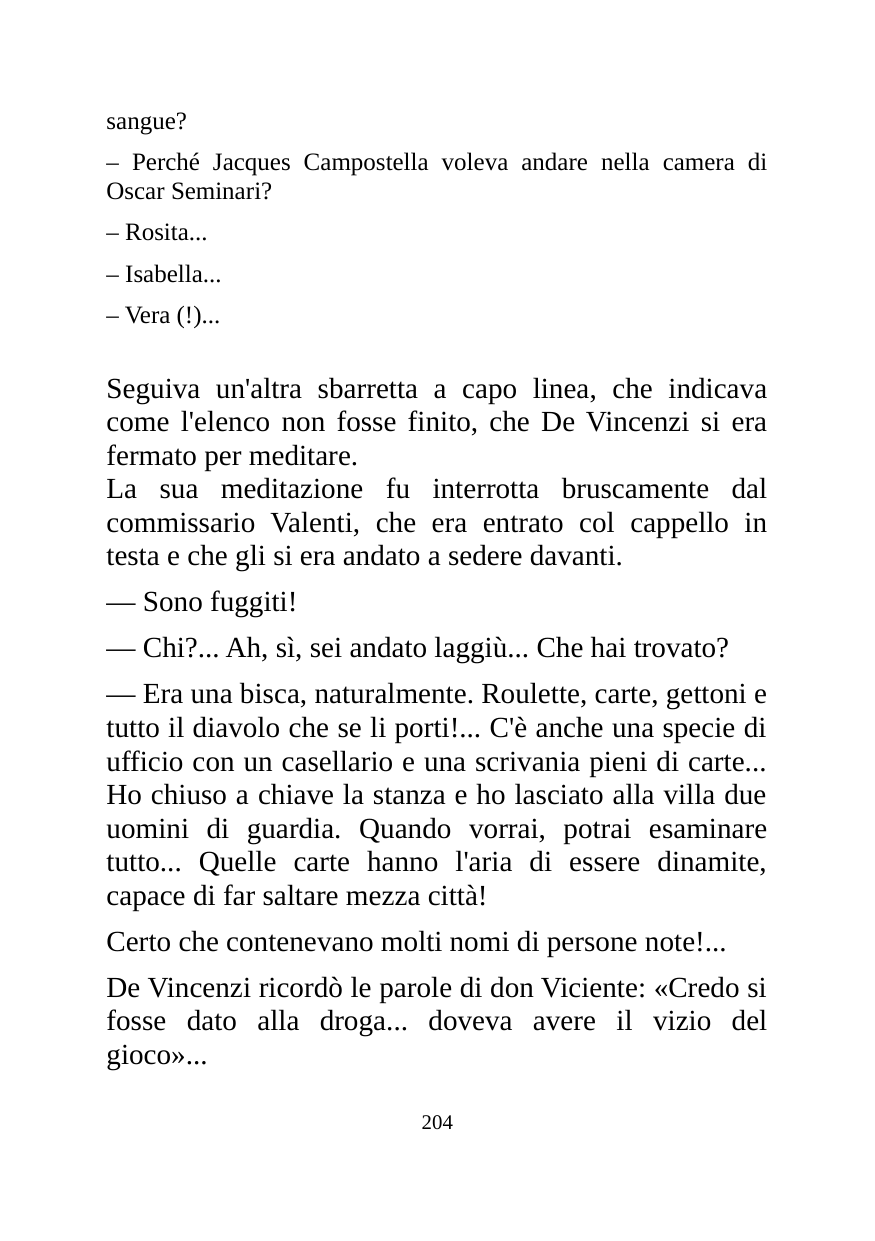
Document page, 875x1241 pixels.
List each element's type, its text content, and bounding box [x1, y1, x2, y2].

text Seguiva un'altra sbarretta a capo linea, che indicava come l'elenco non fosse finito, che De Vincenzi si era fermato per meditare. [106, 371, 768, 471]
text — Era una bisca, naturalmente. Roulette, carte, gettoni e tutto il diavolo che se li porti!... C'è anche una specie di ufficio con un casellario e una scrivania pieni di carte... Ho chiuso a chiave la stanza e ho lasciato alla villa due uomini di guardia. Quando vorrai, potrai esaminare tutto... Quelle carte hanno l'aria di essere dinamite, capace di far saltare mezza città! [106, 677, 768, 911]
text – Perché Jacques Campostella voleva andare nella camera di Oscar Seminari? [106, 147, 768, 205]
text – Vera (!)... [106, 300, 768, 329]
text sangue? [106, 106, 768, 135]
text — Chi?... Ah, sì, sei andato laggiù... Che hai trovato? [106, 631, 768, 664]
text — Sono fuggiti! [106, 584, 768, 618]
text Certo che contenevano molti nomi di persone note!... [106, 924, 768, 957]
text – Rosita... [106, 217, 768, 246]
text De Vincenzi ricordò le parole di don Viciente: «Credo si fosse dato alla droga... doveva avere il vizio del gioco»... [106, 970, 768, 1071]
text La sua meditazione fu interrotta bruscamente dal commissario Valenti, che era entrato col cappello in testa e che gli si era andato a sedere davanti. [106, 471, 768, 572]
text – Isabella... [106, 259, 768, 287]
